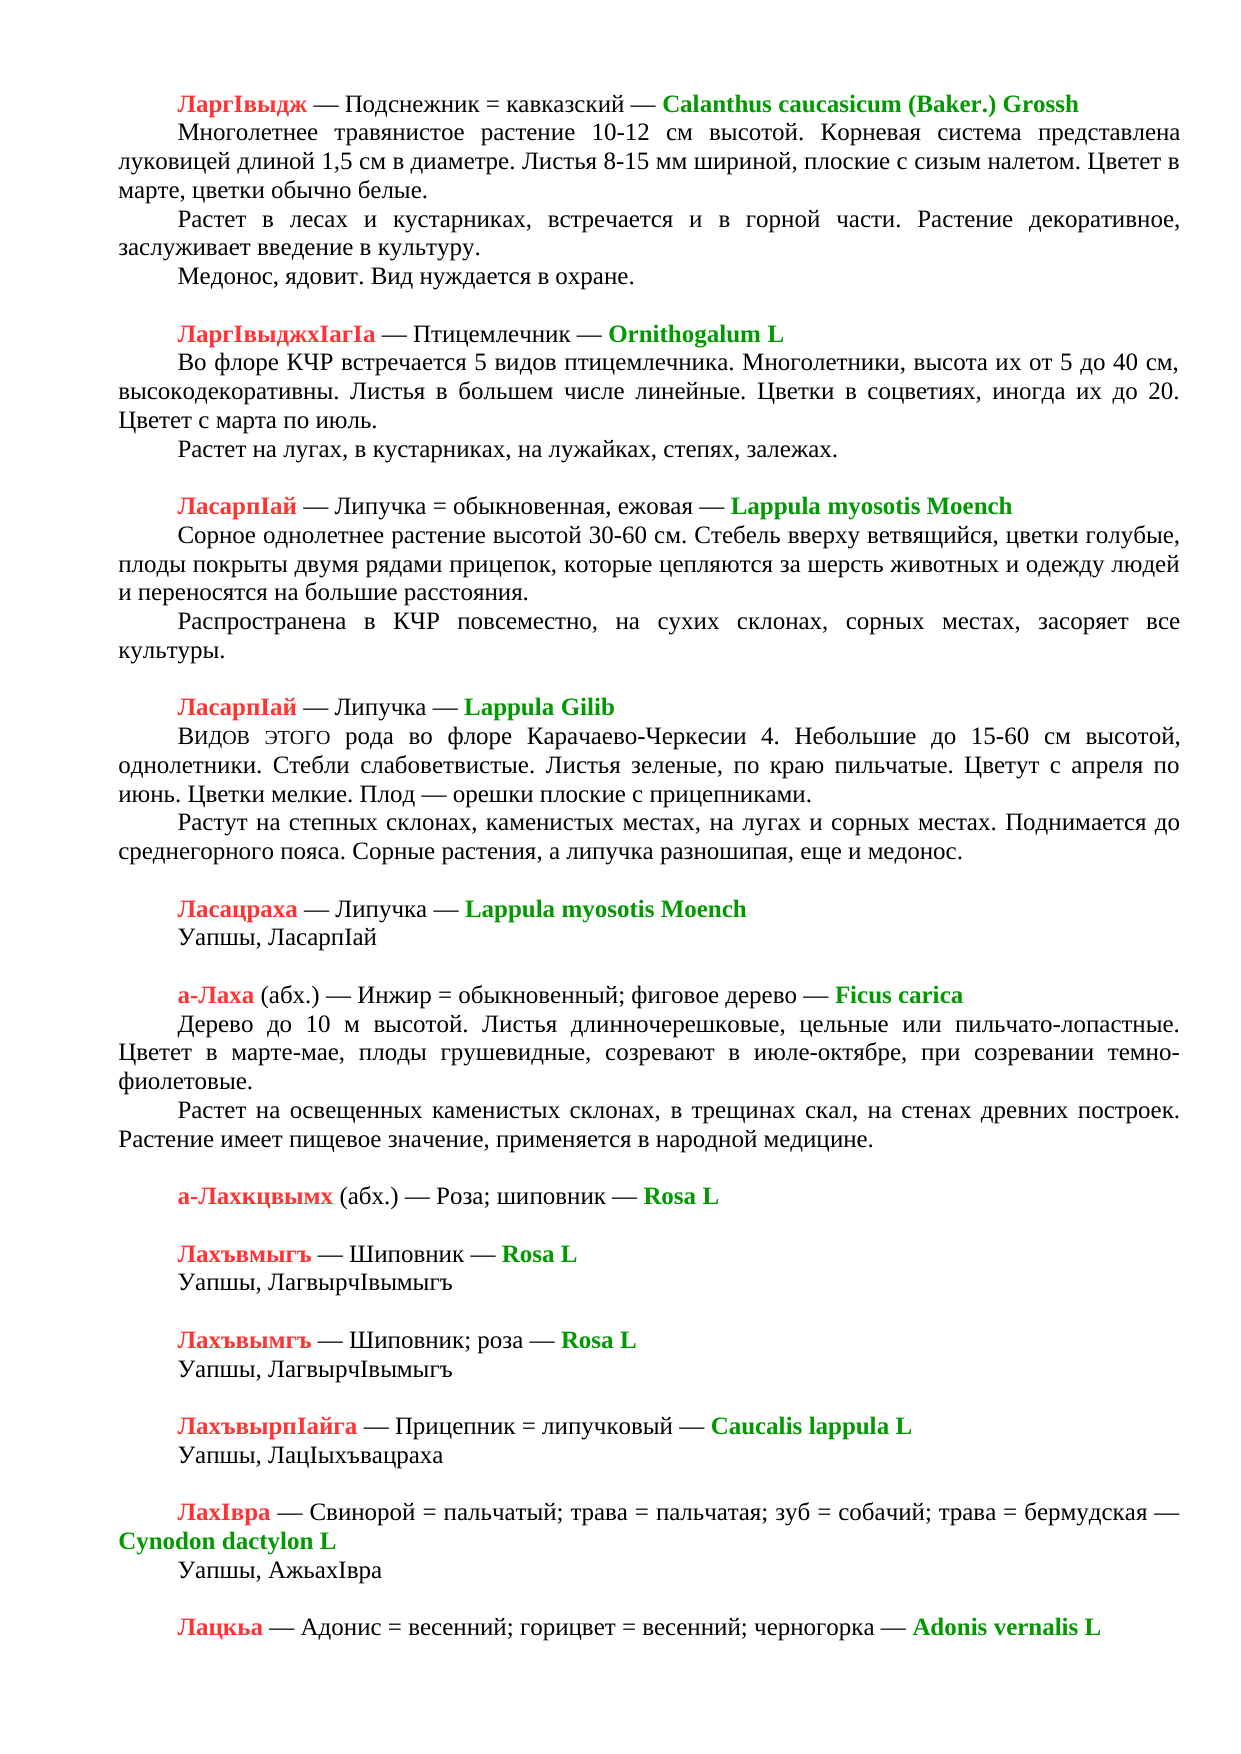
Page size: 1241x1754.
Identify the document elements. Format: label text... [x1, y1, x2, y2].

text Ласацраха — Липучка — Lappula myosotis Moench [118, 894, 1181, 922]
text Многолетнее травянистое растение 10-12 см высотой. Корневая система представлена луковицей длиной 1,5 см в диаметре. Листья 8-15 мм шириной, плоские с сизым налетом. Цветет в марте, цветки обычно белые. [118, 117, 1181, 204]
text а-Лахкцвымх (абх.) — Роза; шиповник — Rosa L [118, 1181, 1181, 1210]
text ЛахIвра — Свинорой = пальчатый; трава = пальчатая; зуб = собачий; трава = бермудская — Cynodon dactylon L [118, 1497, 1181, 1555]
text Медонос, ядовит. Вид нуждается в охране. [118, 261, 1181, 290]
text Растет на лугах, в кустарниках, на лужайках, степях, залежах. [118, 434, 1181, 462]
text Уапшы, ЛагвырчIвымыгъ [118, 1354, 1181, 1382]
text Видов этого рода во флоре Карачаево-Черкесии 4. Небольшие до 15-60 см высотой, однолетники. Стебли слабоветвистые. Листья зеленые, по краю пильчатые. Цветут с апреля по июнь. Цветки мелкие. Плод — орешки плоские с прицепниками. [118, 721, 1181, 807]
text Лахъвмыгъ — Шиповник — Rosa L [118, 1239, 1181, 1267]
text Уапшы, ЛацIыхъвацраха [118, 1440, 1181, 1469]
text Растут на степных склонах, каменистых местах, на лугах и сорных местах. Поднимается до среднегорного пояса. Сорные растения, а липучка разношипая, еще и медонос. [118, 807, 1181, 865]
text Дерево до 10 м высотой. Листья длинночерешковые, цельные или пильчато-лопастные. Цветет в марте-мае, плоды грушевидные, созревают в июле-октябре, при созревании темно-фиолетовые. [118, 1009, 1181, 1095]
text а-Лаха (абх.) — Инжир = обыкновенный; фиговое дерево — Ficus carica [118, 980, 1181, 1009]
text Распространена в КЧР повсеместно, на сухих склонах, сорных местах, засоряет все культуры. [118, 606, 1181, 664]
text Сорное однолетнее растение высотой 30-60 см. Стебель вверху ветвящийся, цветки голубые, плоды покрыты двумя рядами прицепок, которые цепляются за шерсть животных и одежду людей и переносятся на большие расстояния. [118, 520, 1181, 606]
text ЛаргIвыджхIагIа — Птицемлечник — Ornithogalum L [118, 319, 1181, 347]
text Лахъвымгъ — Шиповник; роза — Rosa L [118, 1325, 1181, 1354]
text Лацкьа — Адонис = весенний; горицвет = весенний; черногорка — Adonis vernalis L [118, 1612, 1181, 1641]
text Уапшы, АжьахIвра [118, 1555, 1181, 1584]
text Растет на освещенных каменистых склонах, в трещинах скал, на стенах древних построек. Растение имеет пищевое значение, применяется в народной медицине. [118, 1095, 1181, 1152]
text Уапшы, ЛасарпIай [118, 922, 1181, 951]
text Уапшы, ЛагвырчIвымыгъ [118, 1267, 1181, 1296]
text Во флоре КЧР встречается 5 видов птицемлечника. Многолетники, высота их от 5 до 40 см, высокодекоративны. Листья в большем числе линейные. Цветки в соцветиях, иногда их до 20. Цветет с марта по июль. [118, 347, 1181, 434]
text Растет в лесах и кустарниках, встречается и в горной части. Растение декоративное, заслуживает введение в культуру. [118, 204, 1181, 261]
text ЛасарпIай — Липучка = обыкновенная, ежовая — Lappula myosotis Moench [118, 491, 1181, 520]
text ЛасарпIай — Липучка — Lappula Gilib [118, 692, 1181, 721]
text ЛахъвырпIайга — Прицепник = липучковый — Caucalis lappula L [118, 1411, 1181, 1440]
text ЛаргIвыдж — Подснежник = кавказский — Calanthus caucasicum (Baker.) Grossh [118, 89, 1181, 117]
